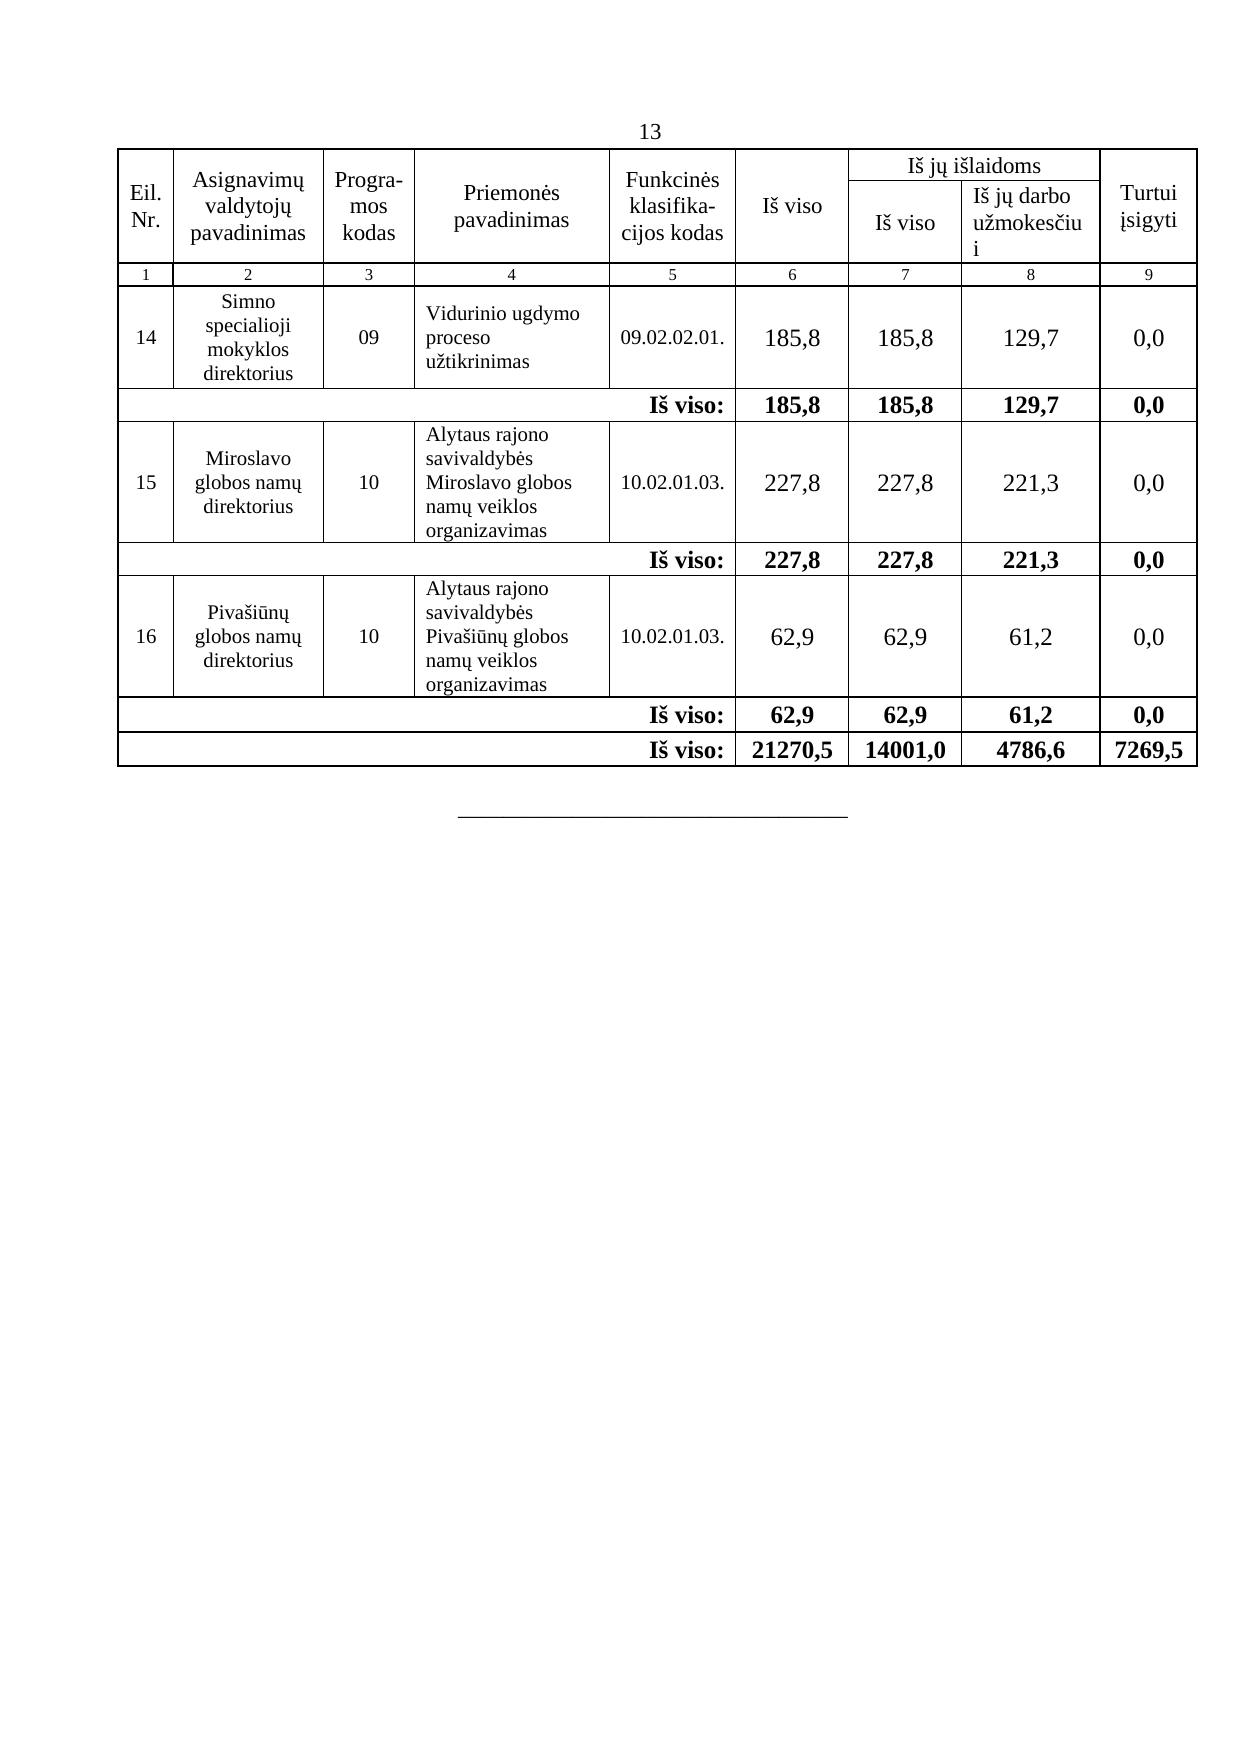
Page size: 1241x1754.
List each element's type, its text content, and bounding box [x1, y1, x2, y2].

table_cell 227,8 [849, 422, 961, 542]
table_cell 10 [324, 422, 414, 542]
table_cell 129,7 [962, 389, 1099, 421]
table_cell 21270,5 [736, 733, 848, 765]
table_cell Miroslavo globos namų direktorius [174, 422, 323, 542]
table_cell 14 [119, 287, 173, 388]
table_cell 61,2 [962, 698, 1099, 731]
table_cell Vidurinio ugdymo proceso užtikrinimas [415, 287, 609, 388]
table_cell 227,8 [849, 543, 961, 575]
table_cell 2 [174, 264, 323, 285]
table_cell 61,2 [962, 576, 1099, 696]
text __________________________________ [118, 794, 1181, 820]
table_cell 0,0 [1101, 698, 1196, 731]
table_cell Iš viso: [119, 543, 735, 575]
table_cell 14001,0 [849, 733, 961, 765]
table_cell 09.02.02.01. [610, 287, 735, 388]
table_cell Alytaus rajono savivaldybės Miroslavo globos namų veiklos organizavimas [415, 422, 609, 542]
table_header Funkcinės klasifika-cijos kodas [610, 150, 735, 262]
table_cell 3 [324, 264, 414, 285]
table_cell 16 [119, 576, 173, 696]
table_header Iš jų išlaidoms [849, 150, 1099, 180]
table_header Asignavimų valdytojų pavadinimas [174, 150, 323, 262]
table_header Priemonės pavadinimas [415, 150, 609, 262]
table_cell 62,9 [736, 698, 848, 731]
table_cell 1 [119, 264, 172, 285]
table_cell 0,0 [1101, 389, 1196, 421]
table_cell 9 [1101, 264, 1196, 285]
table_cell 185,8 [849, 287, 961, 388]
table_cell 62,9 [849, 576, 961, 696]
table_header Eil. Nr. [119, 150, 173, 262]
table_cell 4786,6 [962, 733, 1099, 765]
table_cell 0,0 [1101, 422, 1196, 542]
table_cell 6 [736, 264, 848, 285]
table_cell 4 [415, 264, 609, 285]
table_cell 227,8 [736, 543, 848, 575]
table_cell Iš jų darbo užmokesčiui [962, 181, 1099, 262]
table_cell 0,0 [1101, 543, 1196, 575]
table_cell Iš viso: [119, 733, 735, 765]
table_cell 10 [324, 576, 414, 696]
table_cell 7269,5 [1101, 733, 1196, 765]
table_header Iš viso [736, 150, 848, 262]
table_cell 227,8 [736, 422, 848, 542]
table_cell 185,8 [849, 389, 961, 421]
table_cell 62,9 [736, 576, 848, 696]
table_cell 8 [962, 264, 1099, 285]
table_cell Alytaus rajono savivaldybės Pivašiūnų globos namų veiklos organizavimas [415, 576, 609, 696]
table_cell 221,3 [962, 543, 1099, 575]
table_cell 10.02.01.03. [610, 422, 735, 542]
table_cell 185,8 [736, 287, 848, 388]
table_header Progra-mos kodas [324, 150, 414, 262]
table_cell 0,0 [1101, 576, 1196, 696]
table_cell Simno specialioji mokyklos direktorius [174, 287, 323, 388]
table_cell 0,0 [1101, 287, 1196, 388]
table_cell 15 [119, 422, 173, 542]
table_cell 7 [849, 264, 961, 285]
table_cell Iš viso: [119, 389, 735, 421]
table_cell Pivašiūnų globos namų direktorius [174, 576, 323, 696]
table_cell Iš viso: [119, 698, 735, 731]
table_cell 185,8 [736, 389, 848, 421]
table_cell 10.02.01.03. [610, 576, 735, 696]
table_cell 62,9 [849, 698, 961, 731]
table_header Turtui įsigyti [1101, 150, 1196, 262]
table_cell 5 [610, 264, 735, 285]
table_cell Iš viso [849, 181, 961, 262]
table_cell 221,3 [962, 422, 1099, 542]
table_cell 09 [324, 287, 414, 388]
table_cell 129,7 [962, 287, 1099, 388]
